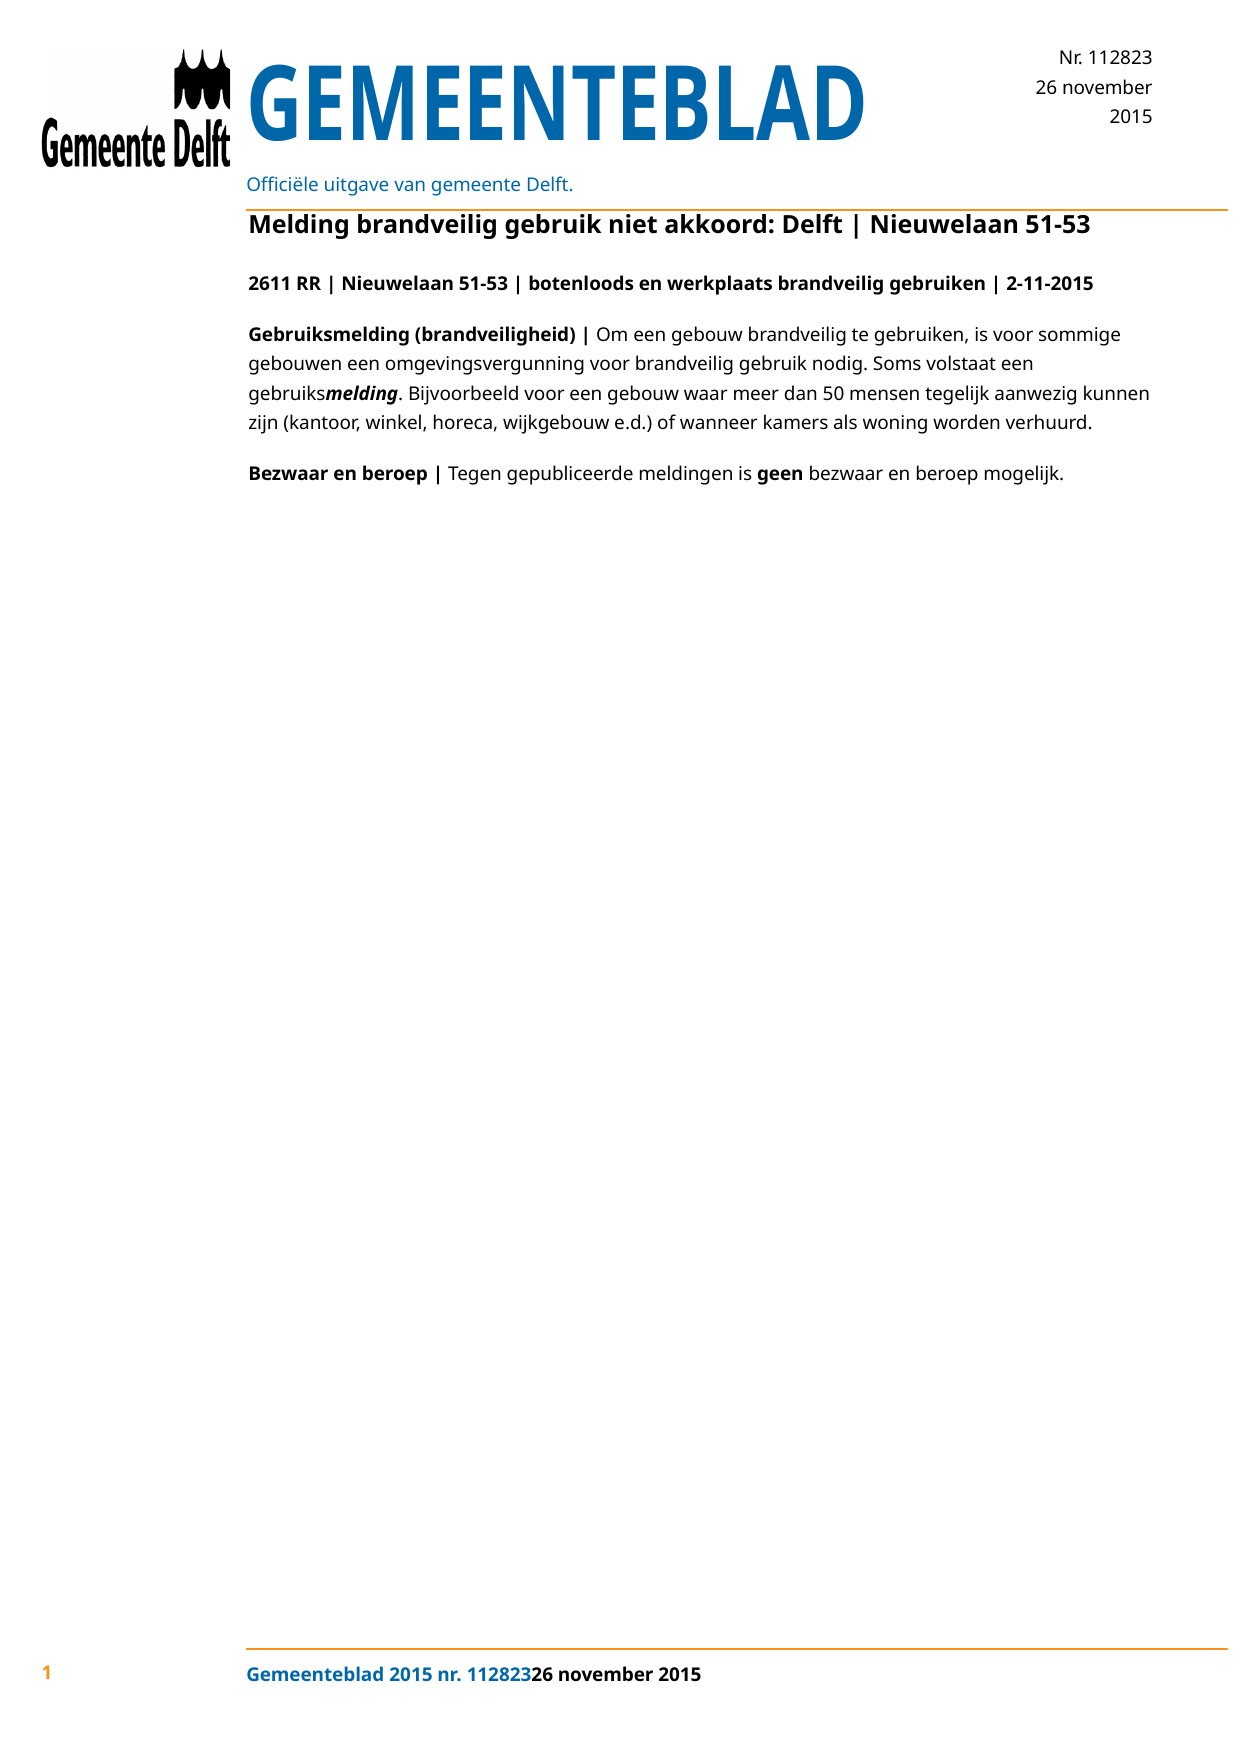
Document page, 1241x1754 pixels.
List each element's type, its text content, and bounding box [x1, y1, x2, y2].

text Gebruiksmelding (brandveiligheid) | Om een gebouw brandveilig te gebruiken, is voor sommige gebouwen een omgevingsvergunning voor brandveilig gebruik nodig. Soms volstaat een gebruiksmelding. Bijvoorbeeld voor een gebouw waar meer dan 50 mensen tegelijk aanwezig kunnen zijn (kantoor, winkel, horeca, wijkgebouw e.d.) of wanneer kamers als woning worden verhuurd. [248, 321, 1152, 435]
text Bezwaar en beroep | Tegen gepubliceerde meldingen is geen bezwaar en beroep mogelijk. [248, 460, 1152, 486]
text Melding brandveilig gebruik niet akkoord: Delft | Nieuwelaan 51-53 [248, 211, 1152, 241]
text 2611 RR | Nieuwelaan 51-53 | botenloods en werkplaats brandveilig gebruiken | 2-11-2015 [248, 270, 1152, 296]
picture [41, 47, 231, 172]
